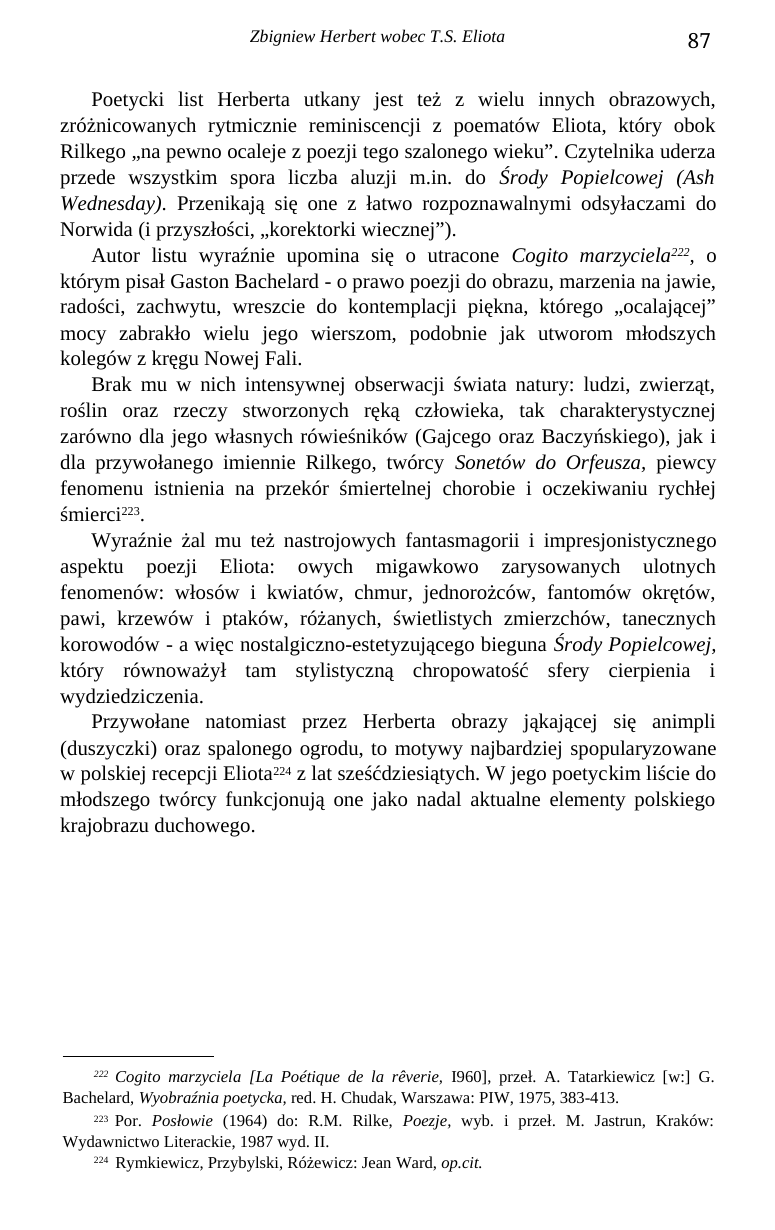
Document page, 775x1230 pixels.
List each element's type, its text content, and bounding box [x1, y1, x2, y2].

text 87 [687, 26, 714, 54]
text Poetycki list Herberta utkany jest też z wielu innych obrazowych, zróżnicowanych rytmicznie reminiscencji z poematów Eliota, który obok Rilkego „na pewno ocaleje z poezji tego szalonego wieku”. Czytelnika uderza przede wszystkim spora liczba aluzji m.in. do Środy Popielcowej (Ash Wednesday). Przenikają się one z łatwo rozpoznawalnymi odsyła­czami do Norwida (i przyszłości, „korektorki wiecznej”). [60, 87, 716, 241]
text Przywołane natomiast przez Herberta obrazy jąkającej się animpli (duszyczki) oraz spalonego ogrodu, to motywy najbardziej spopularyzo­wane w polskiej recepcji Eliota224 z lat sześćdziesiątych. W jego poetyc­kim liście do młodszego twórcy funkcjonują one jako nadal aktualne elementy polskiego krajobrazu duchowego. [60, 709, 716, 837]
text 224 Rymkiewicz, Przybylski, Różewicz: Jean Ward, op.cit. [62, 1152, 714, 1172]
text Zbigniew Herbert wobec T.S. Eliota [249, 26, 526, 46]
text Wyraźnie żal mu też nastrojowych fantasmagorii i impresjonistyczne­go aspektu poezji Eliota: owych migawkowo zarysowanych ulotnych fenomenów: włosów i kwiatów, chmur, jednorożców, fantomów okrętów, pawi, krzewów i ptaków, różanych, świetlistych zmierzchów, tanecznych korowodów - a więc nostalgiczno-estetyzującego bieguna Środy Popiel­cowej, który równoważył tam stylistyczną chropowatość sfery cierpienia i wydziedziczenia. [60, 528, 716, 708]
text 222 Cogito marzyciela [La Poétique de la rêverie, I960], przeł. A. Tatarkiewicz [w:] G. Bachelard, Wyobraźnia poetycka, red. H. Chudak, Warszawa: PIW, 1975, 383-413. [62, 1066, 714, 1107]
text Brak mu w nich intensywnej obserwacji świata natury: ludzi, zwierząt, roślin oraz rzeczy stworzonych ręką człowieka, tak charakterystycznej zarówno dla jego własnych rówieśników (Gajcego oraz Baczyńskiego), jak i dla przywołanego imiennie Rilkego, twórcy Sonetów do Orfeusza, piewcy fenomenu istnienia na przekór śmiertelnej chorobie i oczekiwaniu rychłej śmierci223. [60, 372, 716, 526]
text Autor listu wyraźnie upomina się o utracone Cogito marzyciela222, o którym pisał Gaston Bachelard - o prawo poezji do obrazu, marzenia na jawie, radości, zachwytu, wreszcie do kontemplacji piękna, którego „ocalającej” mocy zabrakło wielu jego wierszom, podobnie jak utworom młodszych kolegów z kręgu Nowej Fali. [60, 243, 716, 370]
text 223 Por. Posłowie (1964) do: R.M. Rilke, Poezje, wyb. i przeł. M. Jastrun, Kraków: Wydawnictwo Literackie, 1987 wyd. II. [62, 1111, 714, 1151]
